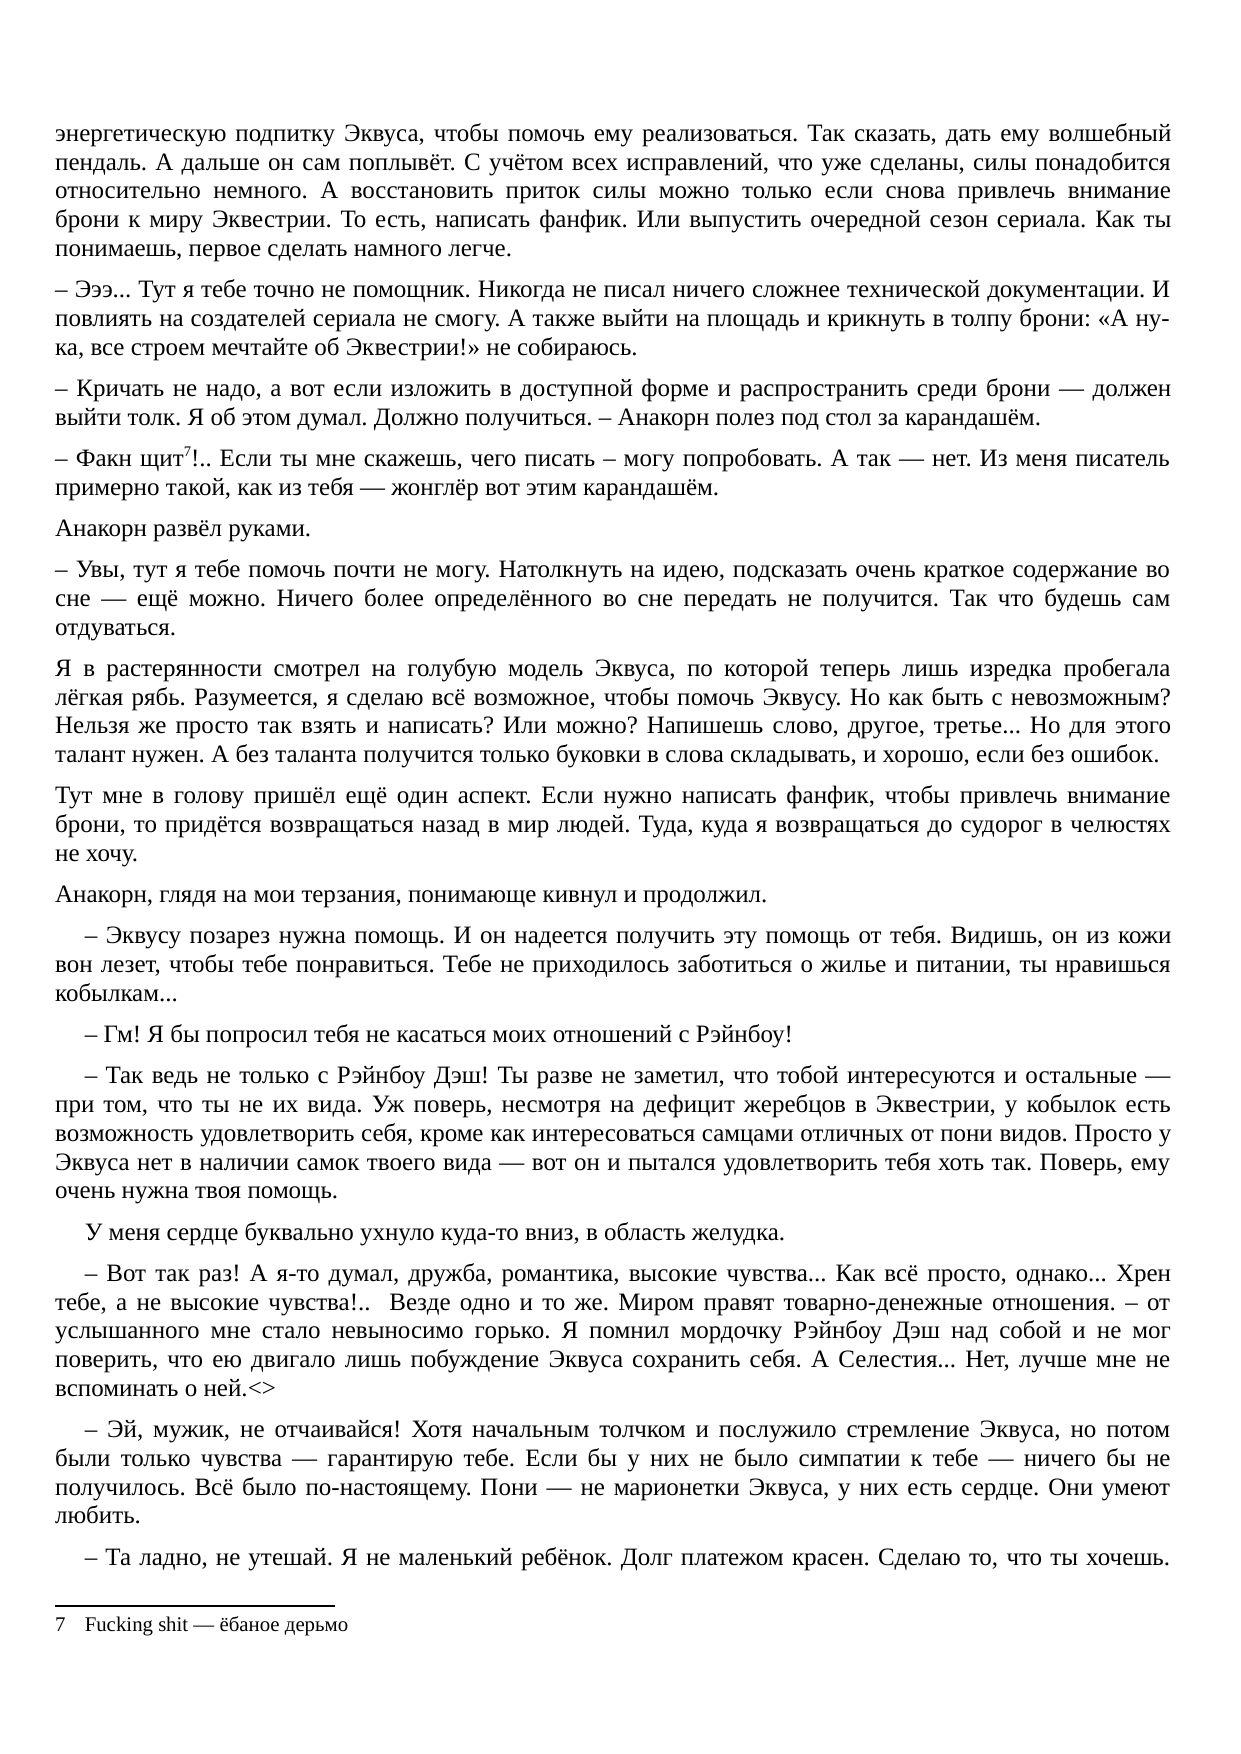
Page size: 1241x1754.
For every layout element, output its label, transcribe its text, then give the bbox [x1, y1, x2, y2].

text – Та ладно, не утешай. Я не маленький ребёнок. Долг платежом красен. Сделаю то, что ты хочешь. [55, 1542, 1172, 1571]
text – Кричать не надо, а вот если изложить в доступной форме и распространить среди брони — должен выйти толк. Я об этом думал. Должно получиться. – Анакорн полез под стол за карандашём. [55, 373, 1172, 431]
text – Увы, тут я тебе помочь почти не могу. Натолкнуть на идею, подсказать очень краткое содержание во сне — ещё можно. Ничего более определённого во сне передать не получится. Так что будешь сам отдуваться. [55, 554, 1172, 641]
text энергетическую подпитку Эквуса, чтобы помочь ему реализоваться. Так сказать, дать ему волшебный пендаль. А дальше он сам поплывёт. С учётом всех исправлений, что уже сделаны, силы понадобится относительно немного. А восстановить приток силы можно только если снова привлечь внимание брони к миру Эквестрии. То есть, написать фанфик. Или выпустить очередной сезон сериала. Как ты понимаешь, первое сделать намного легче. [55, 118, 1172, 262]
text – Так ведь не только с Рэйнбоу Дэш! Ты разве не заметил, что тобой интересуются и остальные — при том, что ты не их вида. Уж поверь, несмотря на дефицит жеребцов в Эквестрии, у кобылок есть возможность удовлетворить себя, кроме как интересоваться самцами отличных от пони видов. Просто у Эквуса нет в наличии самок твоего вида — вот он и пытался удовлетворить тебя хоть так. Поверь, ему очень нужна твоя помощь. [55, 1061, 1172, 1204]
text У меня сердце буквально ухнуло куда-то вниз, в область желудка. [55, 1217, 1172, 1246]
text Анакорн, глядя на мои терзания, понимающе кивнул и продолжил. [55, 879, 1172, 908]
text – Гм! Я бы попросил тебя не касаться моих отношений с Рэйнбоу! [55, 1019, 1172, 1048]
text – Факн щит!.. Если ты мне скажешь, чего писать – могу попробовать. А так — нет. Из меня писатель примерно такой, как из тебя — жонглёр вот этим карандашём. [55, 443, 1172, 501]
text Fucking shit — ёбаное дерьмо [55, 1612, 1172, 1636]
text – Эквусу позарез нужна помощь. И он надеется получить эту помощь от тебя. Видишь, он из кожи вон лезет, чтобы тебе понравиться. Тебе не приходилось заботиться о жилье и питании, ты нравишься кобылкам... [55, 921, 1172, 1007]
text Я в растерянности смотрел на голубую модель Эквуса, по которой теперь лишь изредка пробегала лёгкая рябь. Разумеется, я сделаю всё возможное, чтобы помочь Эквусу. Но как быть с невозможным? Нельзя же просто так взять и написать? Или можно? Напишешь слово, другое, третье... Но для этого талант нужен. А без таланта получится только буковки в слова складывать, и хорошо, если без ошибок. [55, 653, 1172, 768]
text – Вот так раз! А я-то думал, дружба, романтика, высокие чувства... Как всё просто, однако... Хрен тебе, а не высокие чувства!.. Везде одно и то же. Миром правят товарно-денежные отношения. – от услышанного мне стало невыносимо горько. Я помнил мордочку Рэйнбоу Дэш над собой и не мог поверить, что ею двигало лишь побуждение Эквуса сохранить себя. А Селестия... Нет, лучше мне не вспоминать о ней.<> [55, 1258, 1172, 1402]
text – Эй, мужик, не отчаивайся! Хотя начальным толчком и послужило стремление Эквуса, но потом были только чувства — гарантирую тебе. Если бы у них не было симпатии к тебе — ничего бы не получилось. Всё было по-настоящему. Пони — не марионетки Эквуса, у них есть сердце. Они умеют любить. [55, 1414, 1172, 1529]
text – Эээ... Тут я тебе точно не помощник. Никогда не писал ничего сложнее технической документации. И повлиять на создателей сериала не смогу. А также выйти на площадь и крикнуть в толпу брони: «А ну-ка, все строем мечтайте об Эквестрии!» не собираюсь. [55, 274, 1172, 361]
text Анакорн развёл руками. [55, 513, 1172, 542]
text Тут мне в голову пришёл ещё один аспект. Если нужно написать фанфик, чтобы привлечь внимание брони, то придётся возвращаться назад в мир людей. Туда, куда я возвращаться до судорог в челюстях не хочу. [55, 781, 1172, 867]
